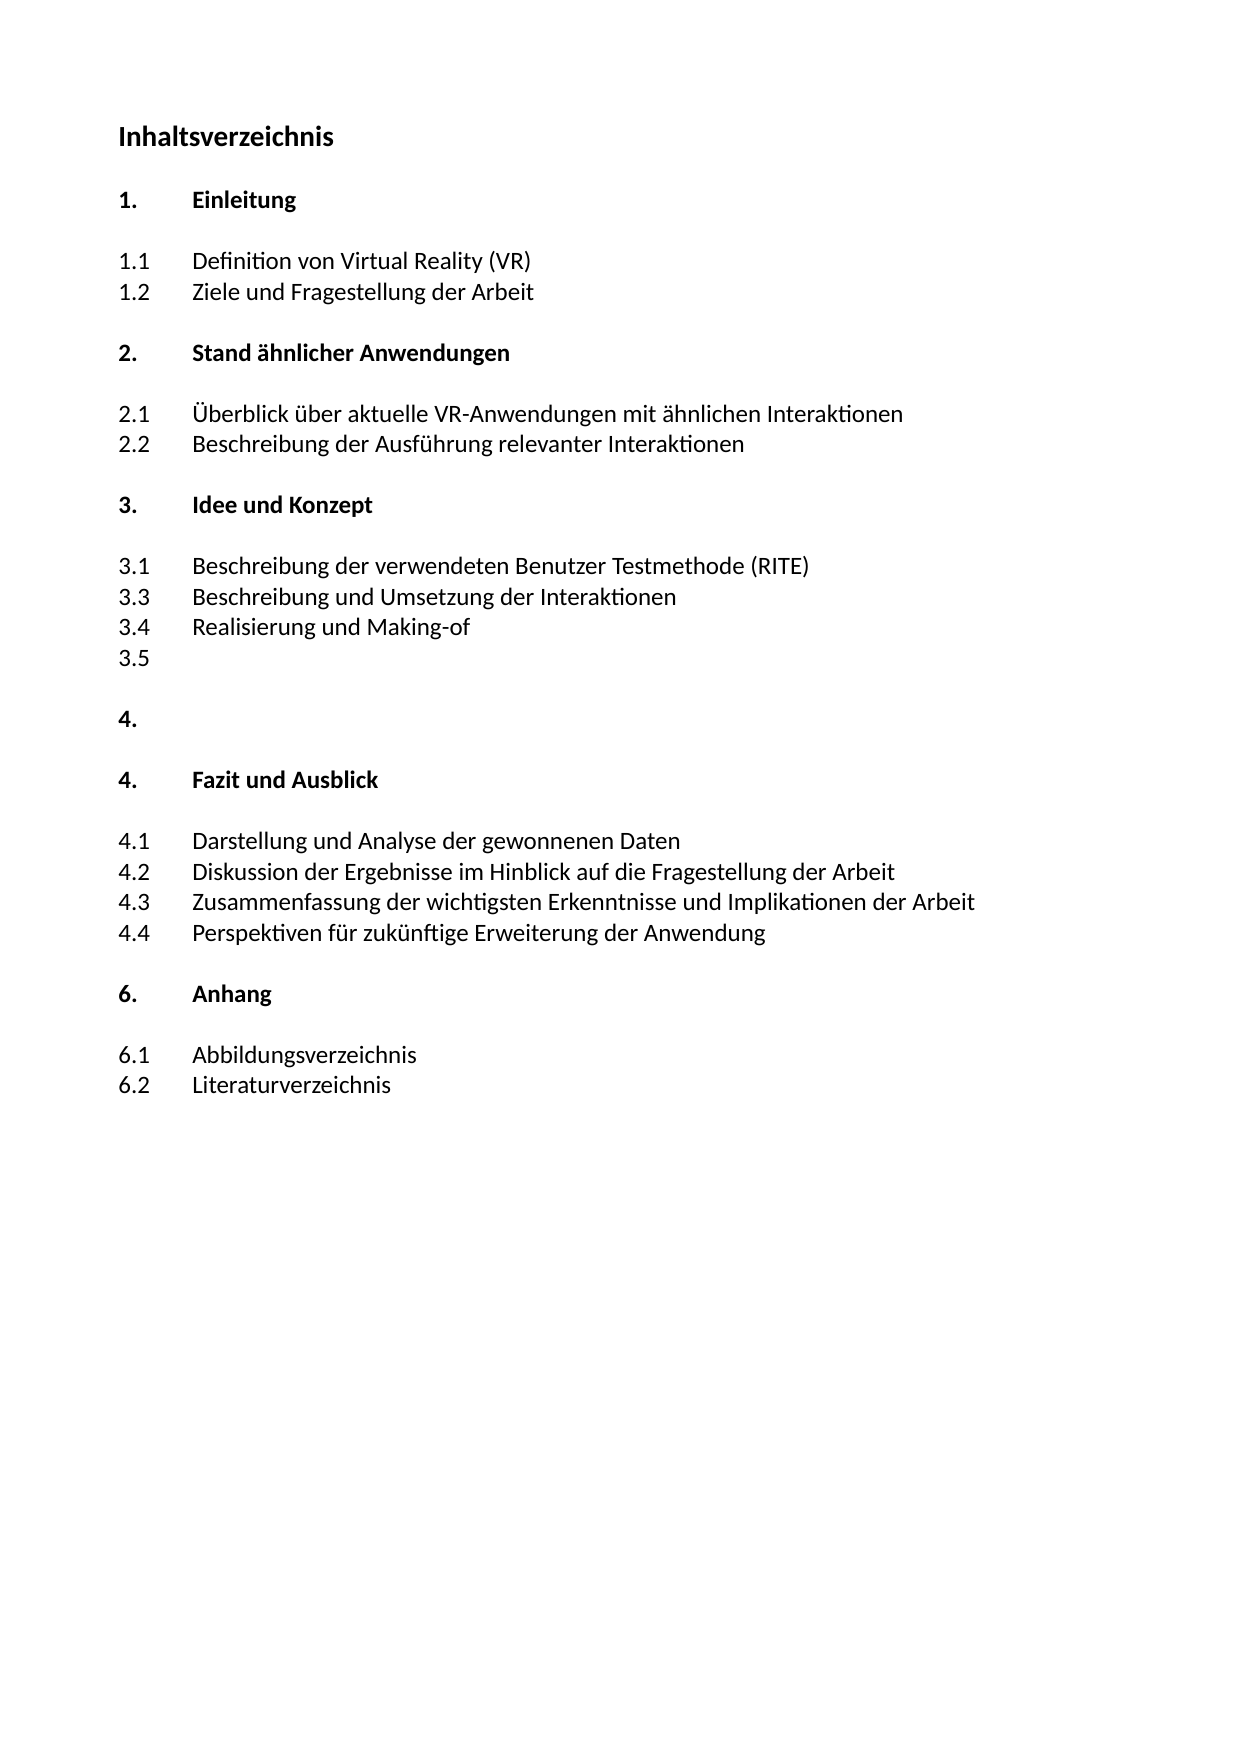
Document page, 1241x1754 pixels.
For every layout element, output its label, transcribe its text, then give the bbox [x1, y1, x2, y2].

text 4. [118, 703, 1122, 734]
text 6.1 Abbildungsverzeichnis [118, 1039, 1122, 1069]
text 2.2 Beschreibung der Ausführung relevanter Interaktionen [118, 428, 1122, 459]
text 6.2 Literaturverzeichnis [118, 1069, 1122, 1100]
text 4. Fazit und Ausblick [118, 764, 1122, 795]
text 4.3 Zusammenfassung der wichtigsten Erkenntnisse und Implikationen der Arbeit [118, 886, 1122, 917]
text 2.1 Überblick über aktuelle VR-Anwendungen mit ähnlichen Interaktionen [118, 398, 1122, 428]
text 1.1 Definition von Virtual Reality (VR) [118, 245, 1122, 276]
text 3.5 [118, 642, 1122, 673]
text 6. Anhang [118, 978, 1122, 1008]
text 4.1 Darstellung und Analyse der gewonnenen Daten [118, 825, 1122, 856]
text Inhaltsverzeichnis 1. Einleitung [118, 118, 1122, 215]
text 4.2 Diskussion der Ergebnisse im Hinblick auf die Fragestellung der Arbeit [118, 856, 1122, 886]
text 4.4 Perspektiven für zukünftige Erweiterung der Anwendung [118, 917, 1122, 947]
text 3. Idee und Konzept [118, 489, 1122, 520]
text 3.4 Realisierung und Making-of [118, 612, 1122, 642]
text 2. Stand ähnlicher Anwendungen [118, 337, 1122, 367]
text 1.2 Ziele und Fragestellung der Arbeit [118, 276, 1122, 306]
text 3.1 Beschreibung der verwendeten Benutzer Testmethode (RITE) 3.3 Beschreibung und Umsetzung der Interaktionen [118, 551, 1122, 612]
